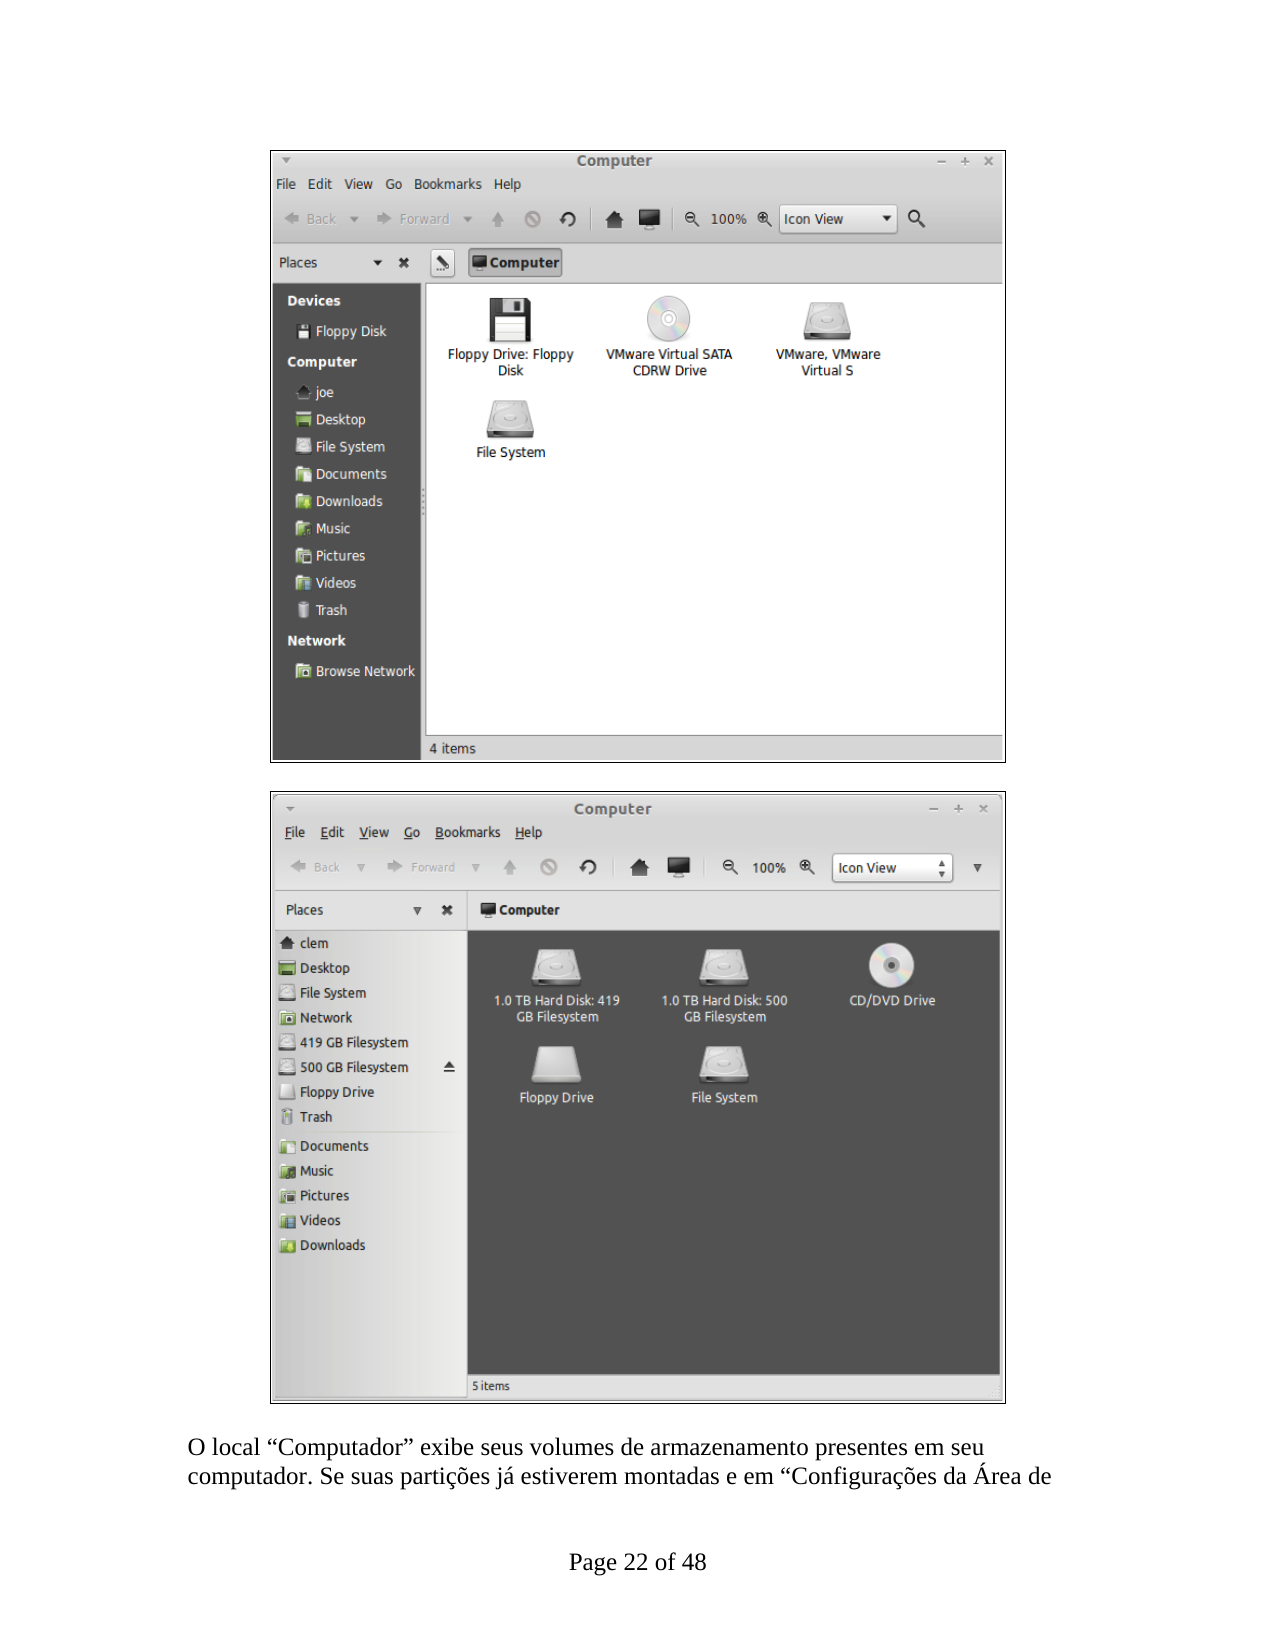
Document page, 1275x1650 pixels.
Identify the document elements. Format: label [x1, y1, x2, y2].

picture [272, 794, 1003, 1401]
picture [272, 153, 1003, 760]
